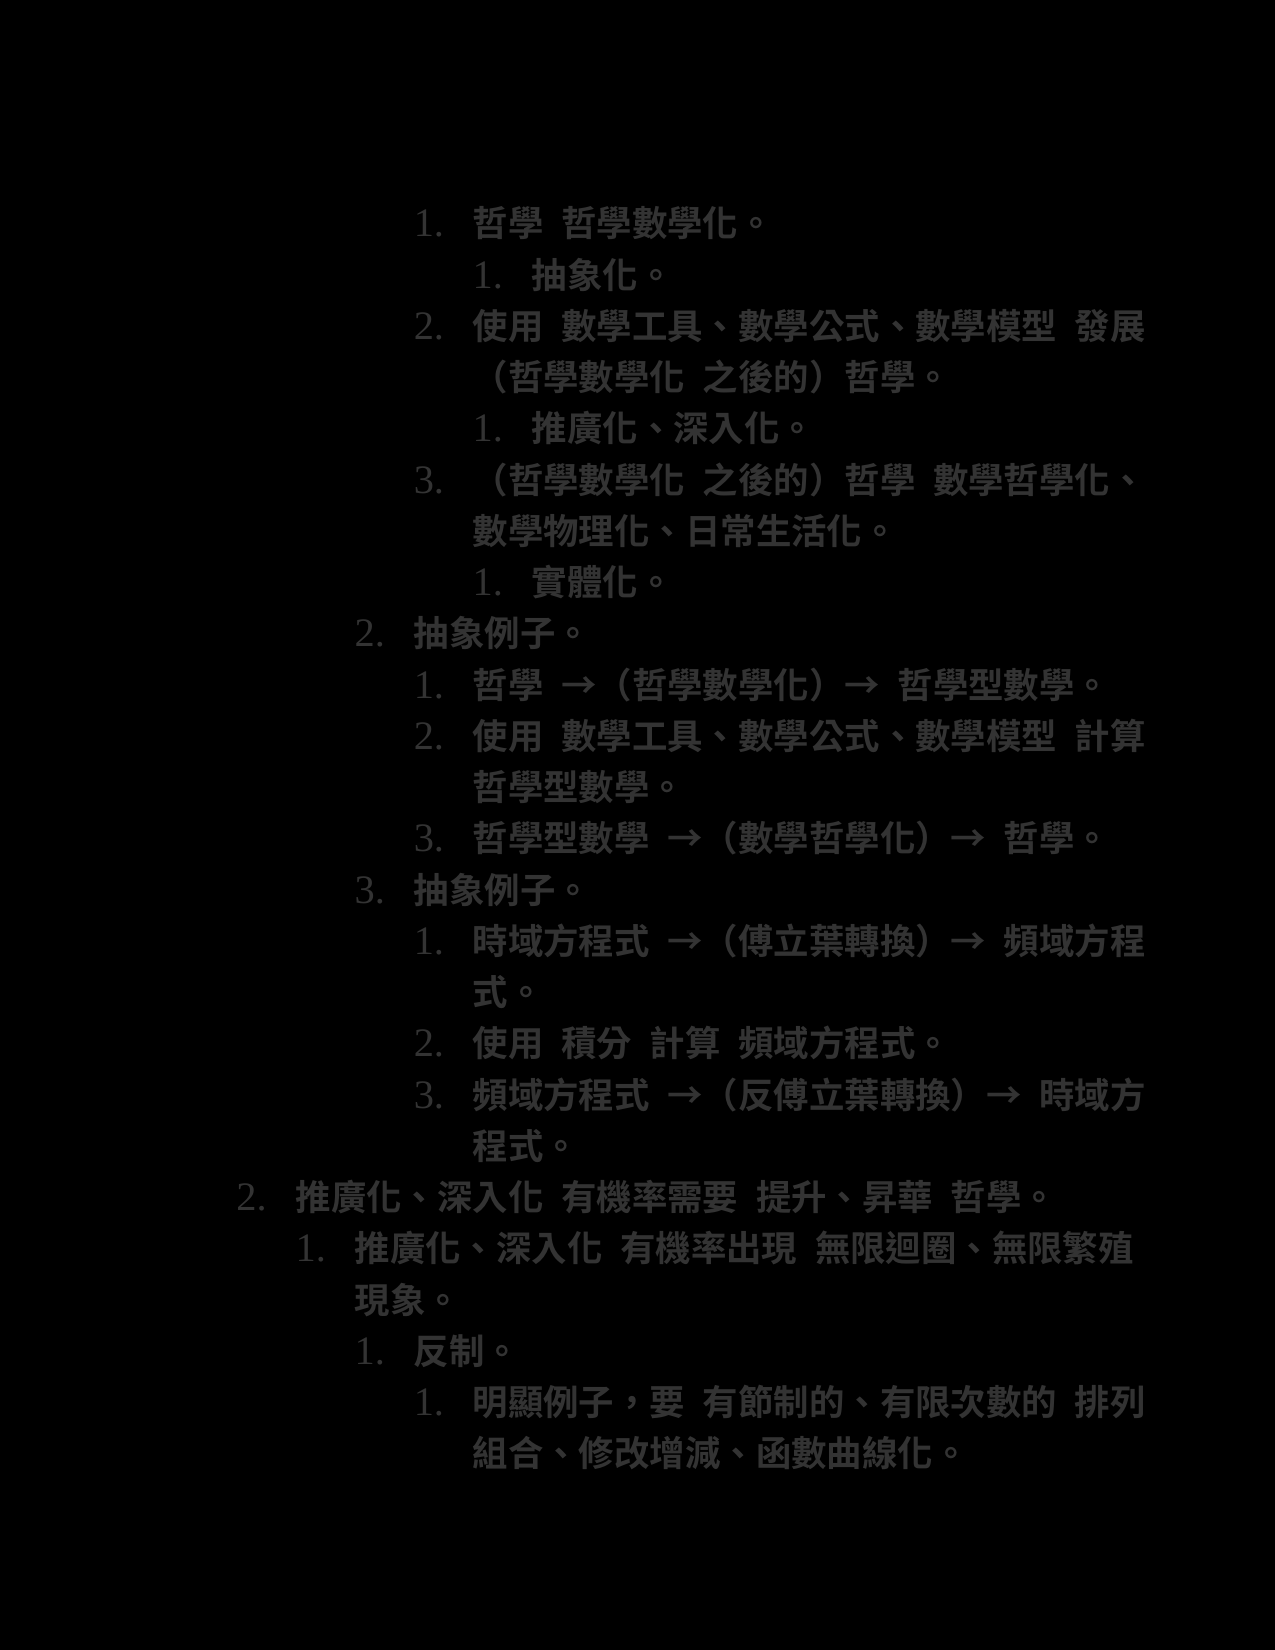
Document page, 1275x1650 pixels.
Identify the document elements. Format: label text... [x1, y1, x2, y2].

list 抽象化。 [472, 247, 1157, 298]
list 哲學 哲學數學化。 [413, 196, 1157, 247]
list 反制。 [354, 1323, 1157, 1374]
list 實體化。 [472, 554, 1157, 606]
list 使用 數學工具、數學公式、數學模型 計算 哲學型數學。 [413, 708, 1157, 811]
list 時域方程式 →（傅立葉轉換）→ 頻域方程式。 [413, 913, 1157, 1016]
list 哲學 →（哲學數學化）→ 哲學型數學。 [413, 657, 1157, 708]
list 抽象例子。 [354, 606, 1157, 657]
list 使用 積分 計算 頻域方程式。 [413, 1016, 1157, 1067]
list 明顯例子，要 有節制的、有限次數的 排列組合、修改增減、函數曲線化。 [413, 1374, 1157, 1477]
list 哲學型數學 →（數學哲學化）→ 哲學。 [413, 811, 1157, 862]
list 使用 數學工具、數學公式、數學模型 發展（哲學數學化 之後的）哲學。 [413, 298, 1157, 401]
list 推廣化、深入化 有機率出現 無限迴圈、無限繁殖 現象。 [295, 1221, 1157, 1323]
list 抽象例子。 [354, 862, 1157, 913]
list 頻域方程式 →（反傅立葉轉換）→ 時域方程式。 [413, 1067, 1157, 1169]
list 推廣化、深入化 有機率需要 提升、昇華 哲學。 [236, 1169, 1157, 1221]
list （哲學數學化 之後的）哲學 數學哲學化、數學物理化、日常生活化。 [413, 452, 1157, 554]
list 推廣化、深入化。 [472, 401, 1157, 452]
